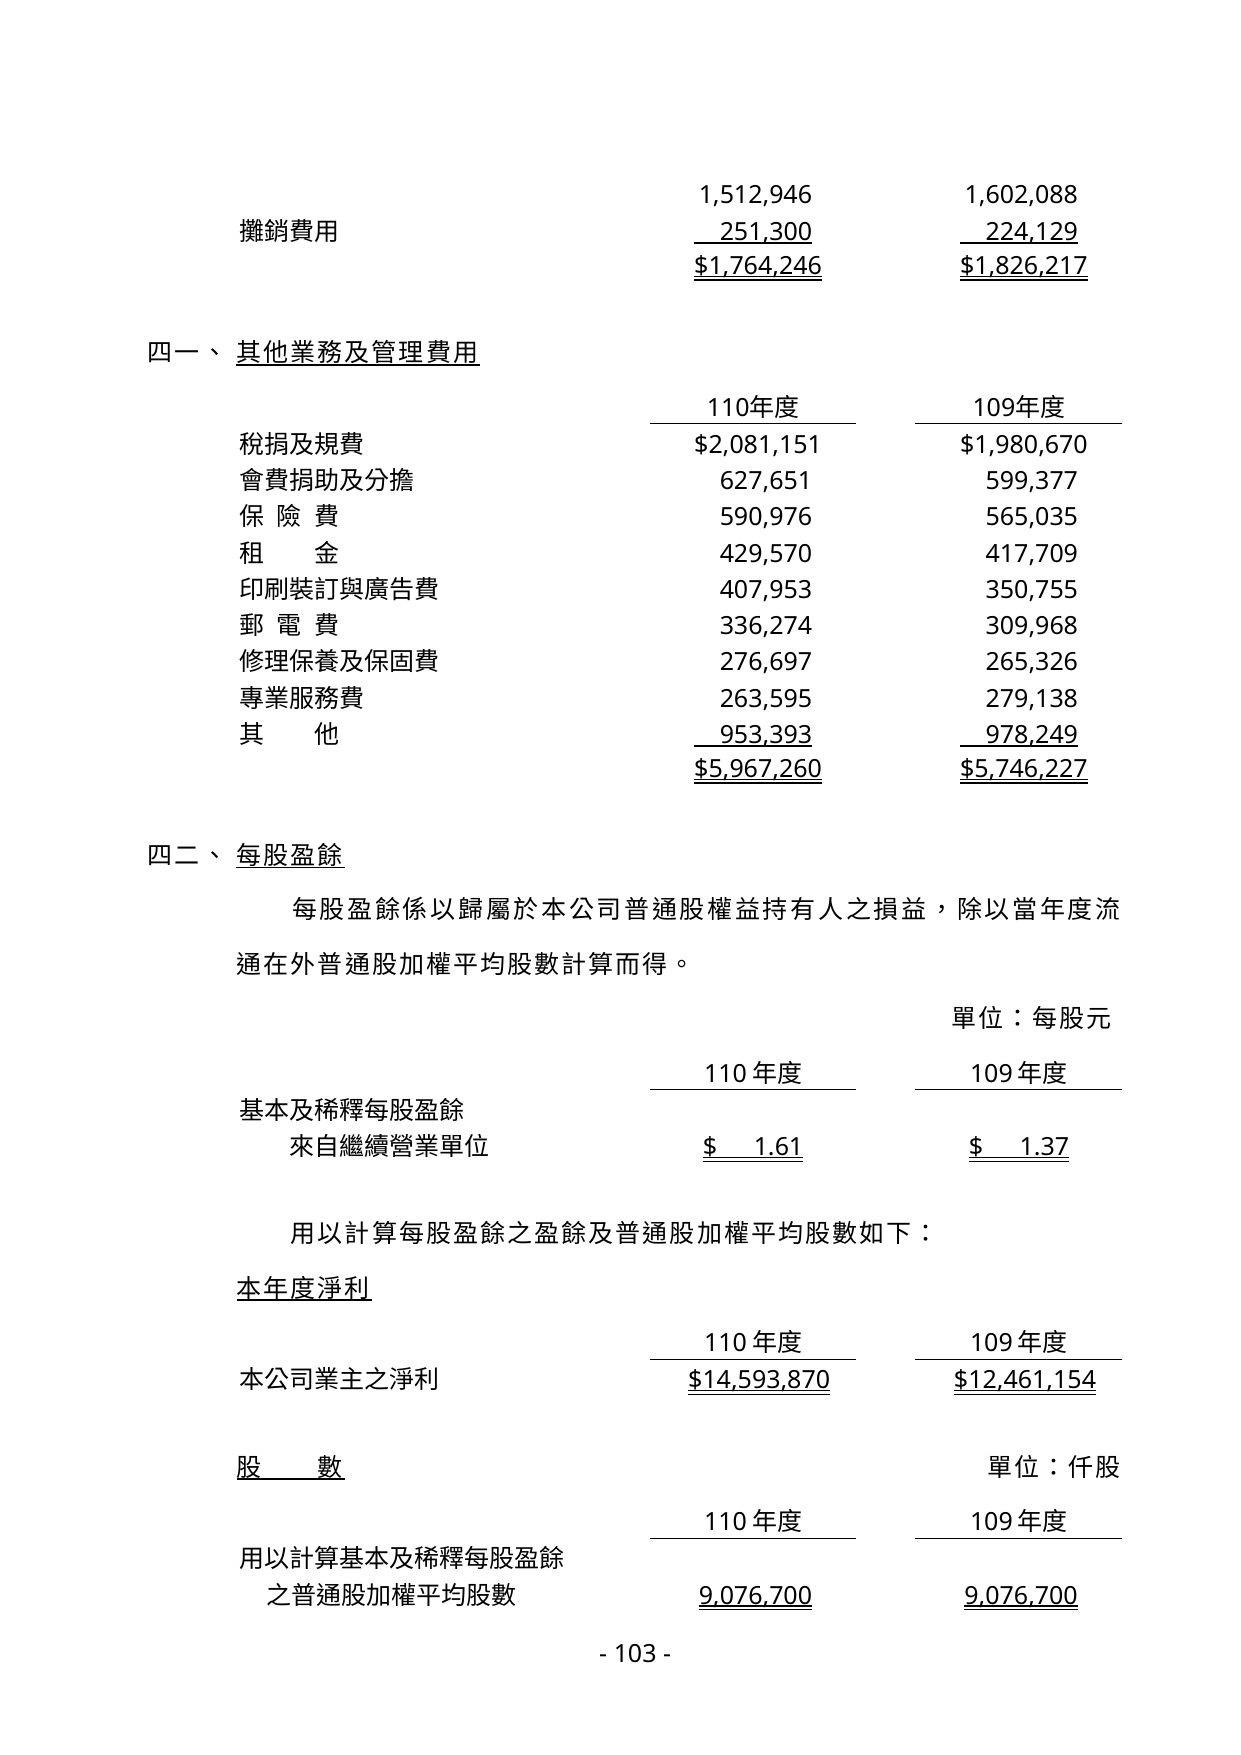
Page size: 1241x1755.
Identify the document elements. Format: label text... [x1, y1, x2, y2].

table_cell 429,570 [650, 533, 856, 569]
table_cell [856, 569, 915, 606]
text 每股盈餘係以歸屬於本公司普通股權益持有人之損益，除以當年度流通在外普通股加權平均股數計算而得。 [236, 890, 1122, 981]
text 四二、 每股盈餘 [148, 836, 1122, 872]
table_cell $ 1.37 [915, 1127, 1122, 1163]
table_cell 265,326 [915, 642, 1122, 678]
table_cell [856, 678, 915, 714]
table_cell $ 5,967,260 [650, 751, 856, 784]
table_cell [591, 461, 650, 497]
table_cell [856, 423, 915, 461]
table_header 110年度 [650, 387, 856, 423]
table_cell [856, 211, 915, 247]
table_cell [591, 606, 650, 642]
table_cell 印刷裝訂與廣告費 [236, 569, 591, 606]
table_header [856, 1053, 915, 1089]
table_cell $ 14,593,870 [650, 1360, 856, 1396]
table_cell [591, 248, 650, 282]
table_header [856, 1323, 915, 1359]
table_cell [856, 177, 915, 211]
table_cell [856, 751, 915, 784]
table_cell [650, 1090, 856, 1127]
table_cell [856, 497, 915, 533]
text 用以計算每股盈餘之盈餘及普通股加權平均股數如下： [236, 1214, 1122, 1250]
table_cell 其 他 [236, 714, 591, 751]
table_header [236, 1502, 591, 1538]
table_header 109年度 [915, 387, 1122, 423]
table_cell 郵 電 費 [236, 606, 591, 642]
table_header 109年度 [915, 1502, 1122, 1538]
table_cell $ 12,461,154 [915, 1360, 1122, 1396]
table_cell [591, 1359, 649, 1396]
table_cell [591, 569, 650, 606]
text 單位：每股元 [939, 999, 1122, 1035]
table_cell 專業服務費 [236, 678, 591, 714]
table_cell 599,377 [915, 461, 1122, 497]
table_cell 基本及稀釋每股盈餘 [236, 1089, 591, 1127]
table_cell [591, 211, 650, 247]
table_cell [591, 1089, 649, 1127]
table_header [856, 1502, 915, 1538]
table_cell [856, 714, 915, 751]
table_cell 978,249 [915, 714, 1122, 751]
table_cell 224,129 [915, 211, 1122, 247]
table_cell 9,076,700 [650, 1539, 856, 1611]
table_cell [856, 461, 915, 497]
table_cell [856, 1538, 915, 1611]
table_cell 565,035 [915, 497, 1122, 533]
table_cell 350,755 [915, 569, 1122, 606]
table_cell 稅捐及規費 [236, 423, 591, 461]
table_cell 用以計算基本及稀釋每股盈餘之普通股加權平均股數 [236, 1538, 591, 1611]
table_header [591, 1502, 649, 1538]
table_cell [591, 678, 650, 714]
table_cell [591, 1127, 649, 1163]
table_cell [591, 1538, 649, 1611]
table_cell [591, 751, 650, 784]
table_cell 攤銷費用 [236, 211, 591, 247]
text 本年度淨利 [236, 1268, 1122, 1304]
text 四一、 其他業務及管理費用 [148, 333, 1122, 369]
table_cell 953,393 [650, 714, 856, 751]
table_cell 租 金 [236, 533, 591, 569]
table_cell [856, 1359, 915, 1396]
table_cell [591, 642, 650, 678]
table_header [236, 1053, 591, 1089]
table_cell [915, 1090, 1122, 1127]
table_header [856, 387, 915, 423]
table_cell $ 2,081,151 [650, 424, 856, 461]
table_cell [856, 606, 915, 642]
table_cell 627,651 [650, 461, 856, 497]
table_cell 修理保養及保固費 [236, 642, 591, 678]
table_cell $ 1,826,217 [915, 248, 1122, 282]
table_cell 會費捐助及分擔 [236, 461, 591, 497]
table_header [236, 1323, 591, 1359]
table_cell [856, 533, 915, 569]
table_cell [236, 177, 591, 211]
table_cell 417,709 [915, 533, 1122, 569]
table_header 110年度 [650, 1053, 856, 1089]
table_cell [236, 248, 591, 282]
table_cell [591, 714, 650, 751]
table_header 110年度 [650, 1323, 856, 1359]
table_cell [591, 497, 650, 533]
table_cell [856, 1127, 915, 1163]
table_header 109年度 [915, 1323, 1122, 1359]
table_cell 來自繼續營業單位 [236, 1127, 591, 1163]
table_cell 279,138 [915, 678, 1122, 714]
table_cell 407,953 [650, 569, 856, 606]
text 股 數 單位：仟股 [236, 1447, 1122, 1483]
table_cell 1,602,088 [915, 177, 1122, 211]
table_cell 251,300 [650, 211, 856, 247]
table_header [591, 1053, 649, 1089]
table_cell 保 險 費 [236, 497, 591, 533]
table_cell 1,512,946 [650, 177, 856, 211]
table_cell $ 1,980,670 [915, 424, 1122, 461]
table_cell $ 5,746,227 [915, 751, 1122, 784]
table_cell [856, 1089, 915, 1127]
table_header 109年度 [915, 1053, 1122, 1089]
table_header 110年度 [650, 1502, 856, 1538]
table_cell $ 1,764,246 [650, 248, 856, 282]
table_cell [856, 642, 915, 678]
table_cell 276,697 [650, 642, 856, 678]
table_header [236, 387, 591, 423]
table_cell $ 1.61 [650, 1127, 856, 1163]
table_cell 9,076,700 [915, 1539, 1122, 1611]
table_cell 本公司業主之淨利 [236, 1359, 591, 1396]
table_cell 336,274 [650, 606, 856, 642]
table_cell [856, 248, 915, 282]
table_cell 309,968 [915, 606, 1122, 642]
table_header [591, 1323, 649, 1359]
table_cell [591, 177, 650, 211]
table_cell [236, 751, 591, 784]
table_cell 590,976 [650, 497, 856, 533]
table_cell [591, 423, 650, 461]
table_cell 263,595 [650, 678, 856, 714]
table_cell [591, 533, 650, 569]
table_header [591, 387, 650, 423]
